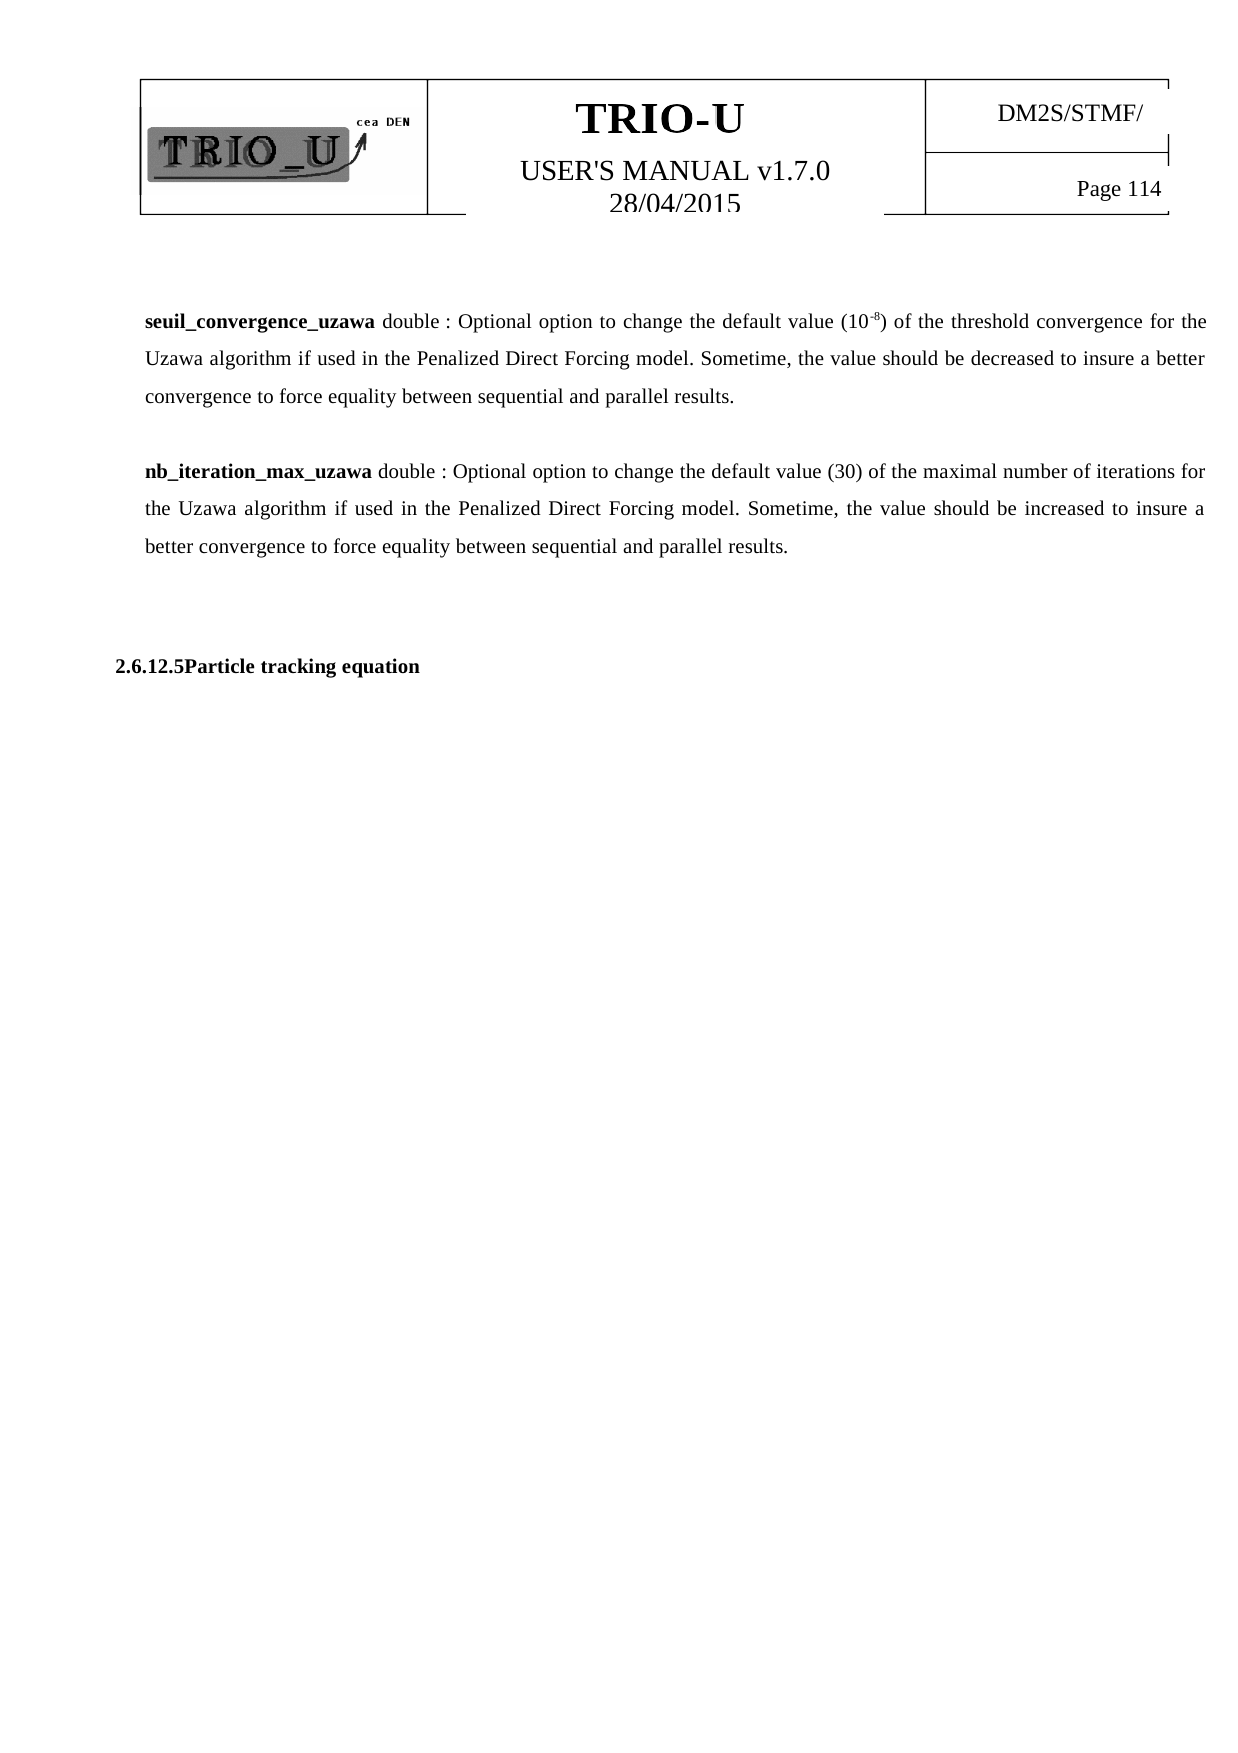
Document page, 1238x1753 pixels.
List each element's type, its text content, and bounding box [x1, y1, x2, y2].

text nb_iteration_max_uzawa double : Optional option to change the default value (30) of the maximal number of iterations for the Uzawa algorithm if used in the Penalized Direct Forcing model. Sometime, the value should be increased to insure a better convergence to force equality between sequential and parallel results. [145, 445, 1208, 558]
text seuil_convergence_uzawa double : Optional option to change the default value (10-8) of the threshold convergence for the Uzawa algorithm if used in the Penalized Direct Forcing model. Sometime, the value should be decreased to insure a better convergence to force equality between sequential and parallel results. [145, 295, 1208, 408]
subtitle Particle tracking equation [115, 654, 1165, 678]
